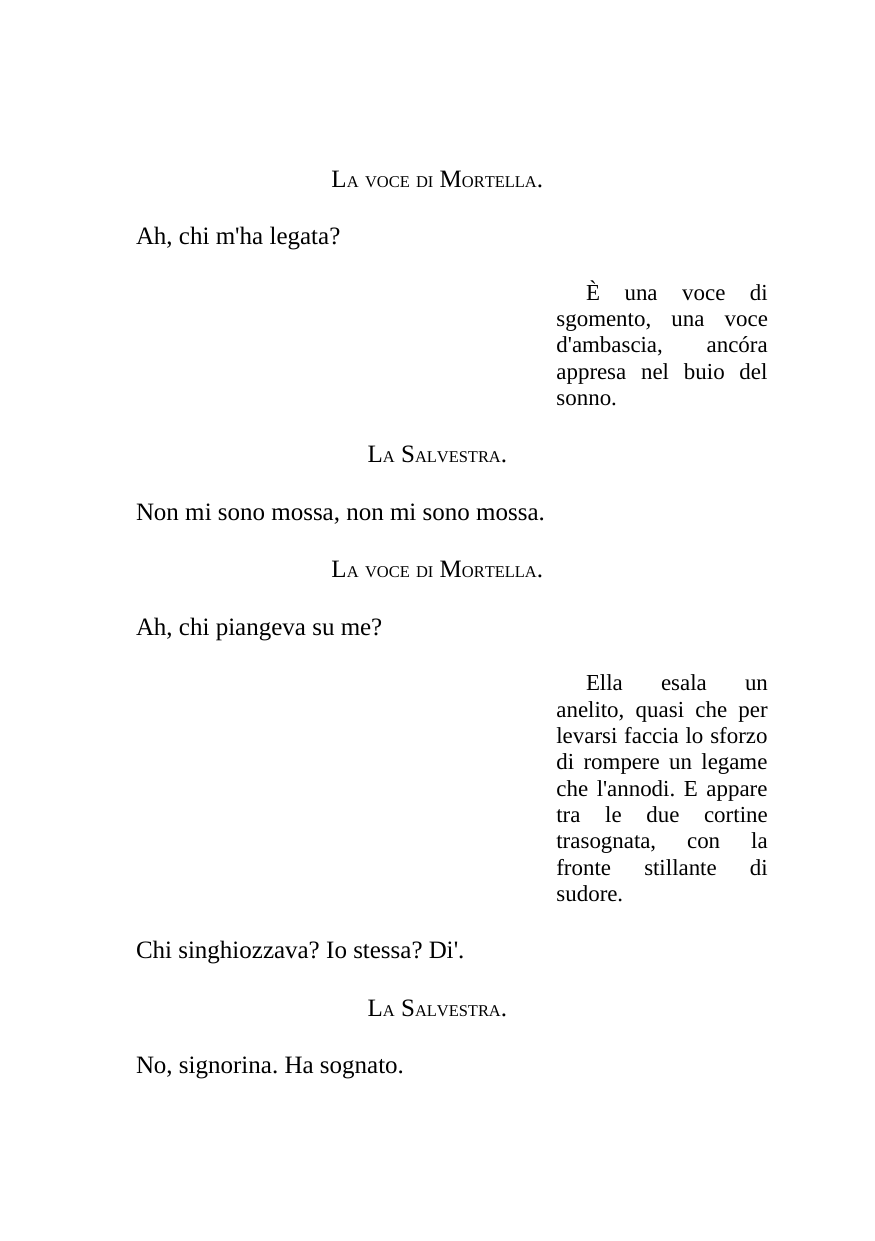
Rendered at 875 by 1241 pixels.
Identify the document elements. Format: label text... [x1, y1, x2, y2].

text La Salvestra. [106, 993, 768, 1021]
text La voce di Mortella. [106, 554, 768, 583]
text Ah, chi m'ha legata? [106, 221, 768, 250]
text Chi singhiozzava? Io stessa? Di'. [106, 935, 768, 964]
text Non mi sono mossa, non mi sono mossa. [106, 497, 768, 526]
text La voce di Mortella. [106, 164, 768, 192]
text Ah, chi piangeva su me? [106, 612, 768, 641]
text La Salvestra. [106, 439, 768, 468]
text È una voce di sgomento, una voce d'ambascia, ancóra appresa nel buio del sonno. [556, 279, 768, 411]
text No, signorina. Ha sognato. [106, 1050, 768, 1079]
text Ella esala un anelito, quasi che per levarsi faccia lo sforzo di rompere un legame che l'annodi. E appare tra le due cortine trasognata, con la fronte stillante di sudore. [556, 669, 768, 906]
